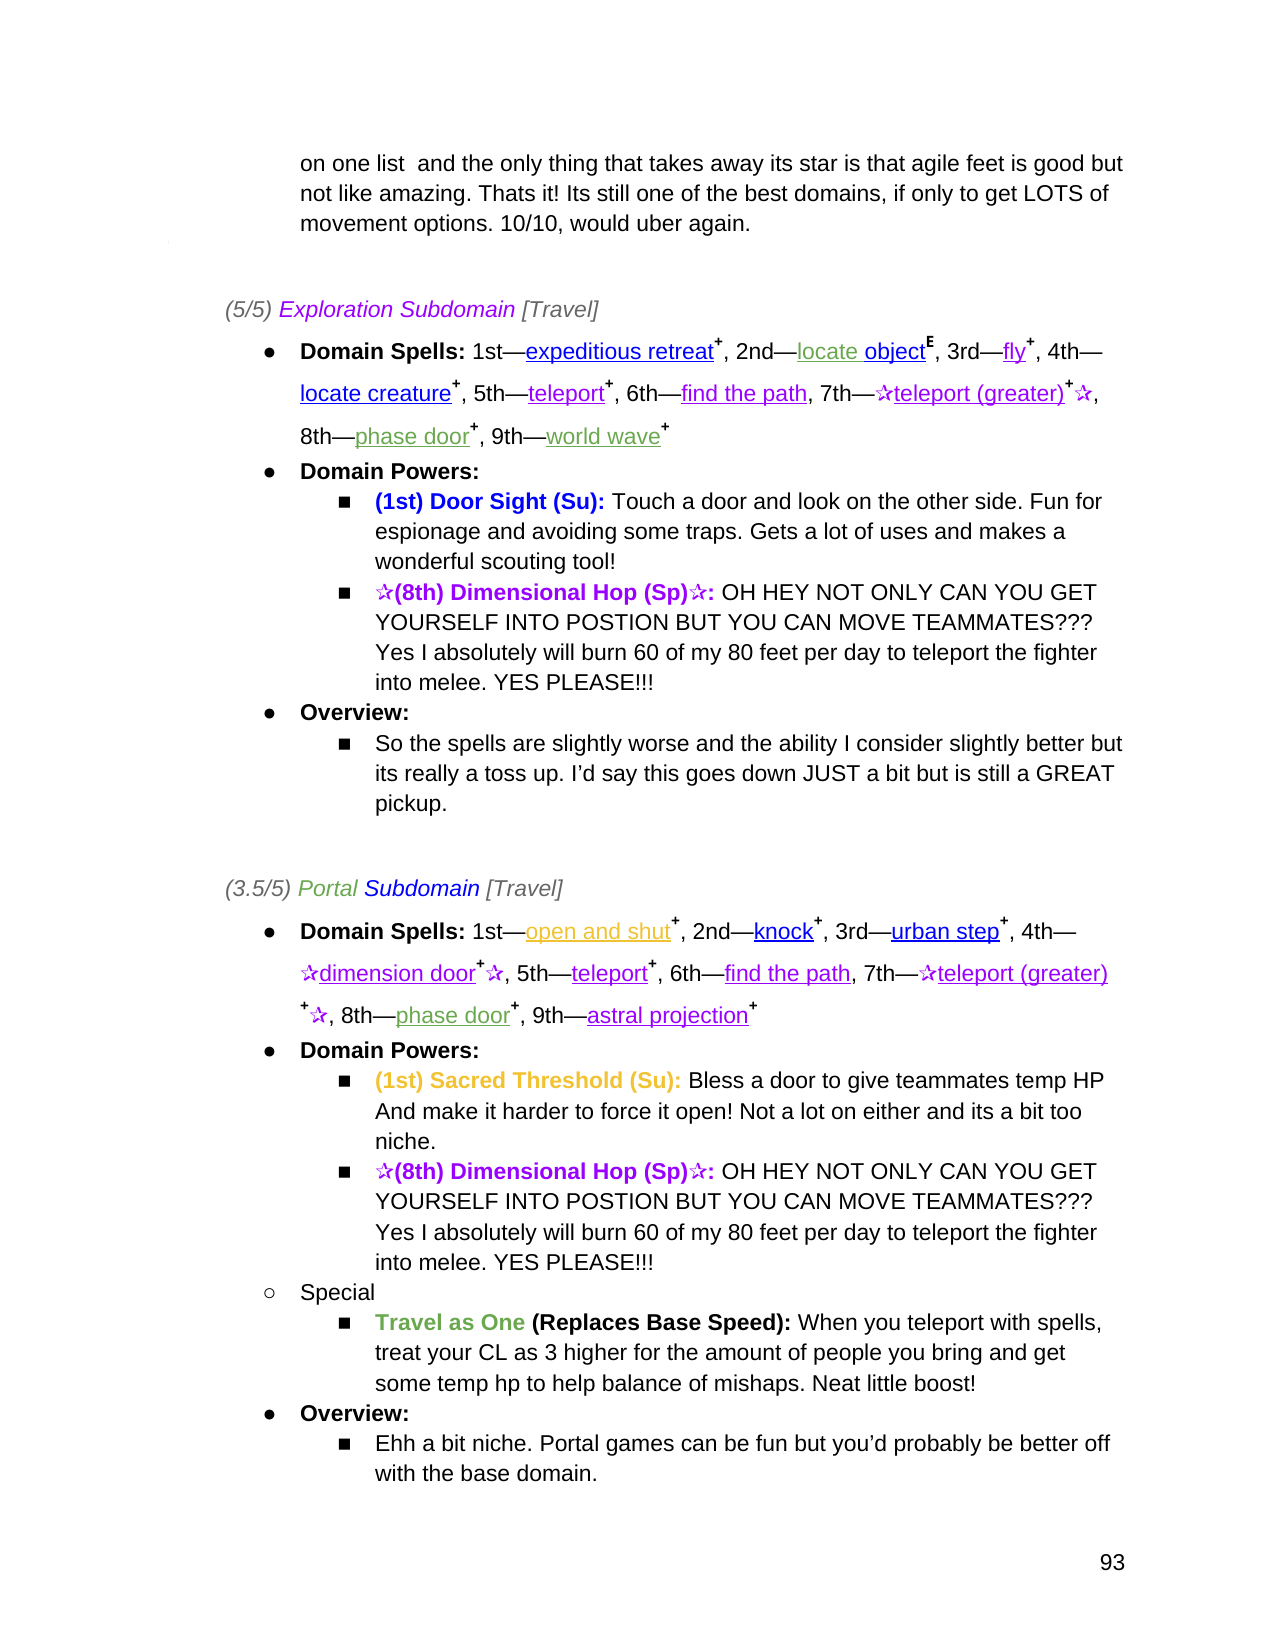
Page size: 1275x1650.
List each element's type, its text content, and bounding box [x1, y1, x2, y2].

list Domain Spells: 1st—open and shut+, 2nd—knock+, 3rd—urban step+, 4th—✰dimension door+✰, 5th—teleport+, 6th—find the path, 7th—✰teleport (greater)+✰, 8th—phase door+, 9th—astral projection+ [262, 910, 1125, 1032]
list ✰(8th) Dimensional Hop (Sp)✰: OH HEY NOT ONLY CAN YOU GET YOURSELF INTO POSTION BUT YOU CAN MOVE TEAMMATES??? Yes I absolutely will burn 60 of my 80 feet per day to teleport the fighter into melee. YES PLEASE!!! [337, 578, 1125, 696]
list (1st) Sacred Threshold (Su): Bless a door to give teammates temp HP And make it harder to force it open! Not a lot on either and its a bit too niche. [337, 1067, 1125, 1154]
list ✰(8th) Dimensional Hop (Sp)✰: OH HEY NOT ONLY CAN YOU GET YOURSELF INTO POSTION BUT YOU CAN MOVE TEAMMATES??? Yes I absolutely will burn 60 of my 80 feet per day to teleport the fighter into melee. YES PLEASE!!! [337, 1158, 1125, 1275]
list on one list and the only thing that takes away its star is that agile feet is good but not like amazing. Thats it! Its still one of the best domains, if only to get LOTS of movement options. 10/10, would uber again. [262, 150, 1125, 237]
list Special [262, 1279, 1125, 1305]
list Domain Powers: [262, 458, 1125, 484]
list Overview: [262, 1400, 1125, 1426]
list Travel as One (Replaces Base Speed): When you teleport with spells, treat your CL as 3 higher for the amount of people you bring and get some temp hp to help balance of mishaps. Neat little boost! [337, 1309, 1125, 1396]
list (1st) Door Sight (Su): Touch a door and look on the other side. Fun for espionage and avoiding some traps. Gets a lot of uses and makes a wonderful scouting tool! [337, 488, 1125, 575]
list So the spells are slightly worse and the ability I consider slightly better but its really a toss up. I’d say this goes down JUST a bit but is still a GREAT pickup. [337, 729, 1125, 816]
list Ehh a bit niche. Portal games can be fun but you’d probably be better off with the base domain. [337, 1430, 1125, 1487]
list Overview: [262, 699, 1125, 726]
subtitle (3.5/5) Portal Subdomain [Travel] [225, 875, 1125, 902]
subtitle (5/5) Exploration Subdomain [Travel] [225, 296, 1125, 322]
list Domain Spells: 1st—expeditious retreat+, 2nd—locate objectE, 3rd—fly+, 4th—locate creature+, 5th—teleport+, 6th—find the path, 7th—✰teleport (greater)+✰, 8th—phase door+, 9th—world wave+ [262, 331, 1125, 452]
list Domain Powers: [262, 1037, 1125, 1064]
